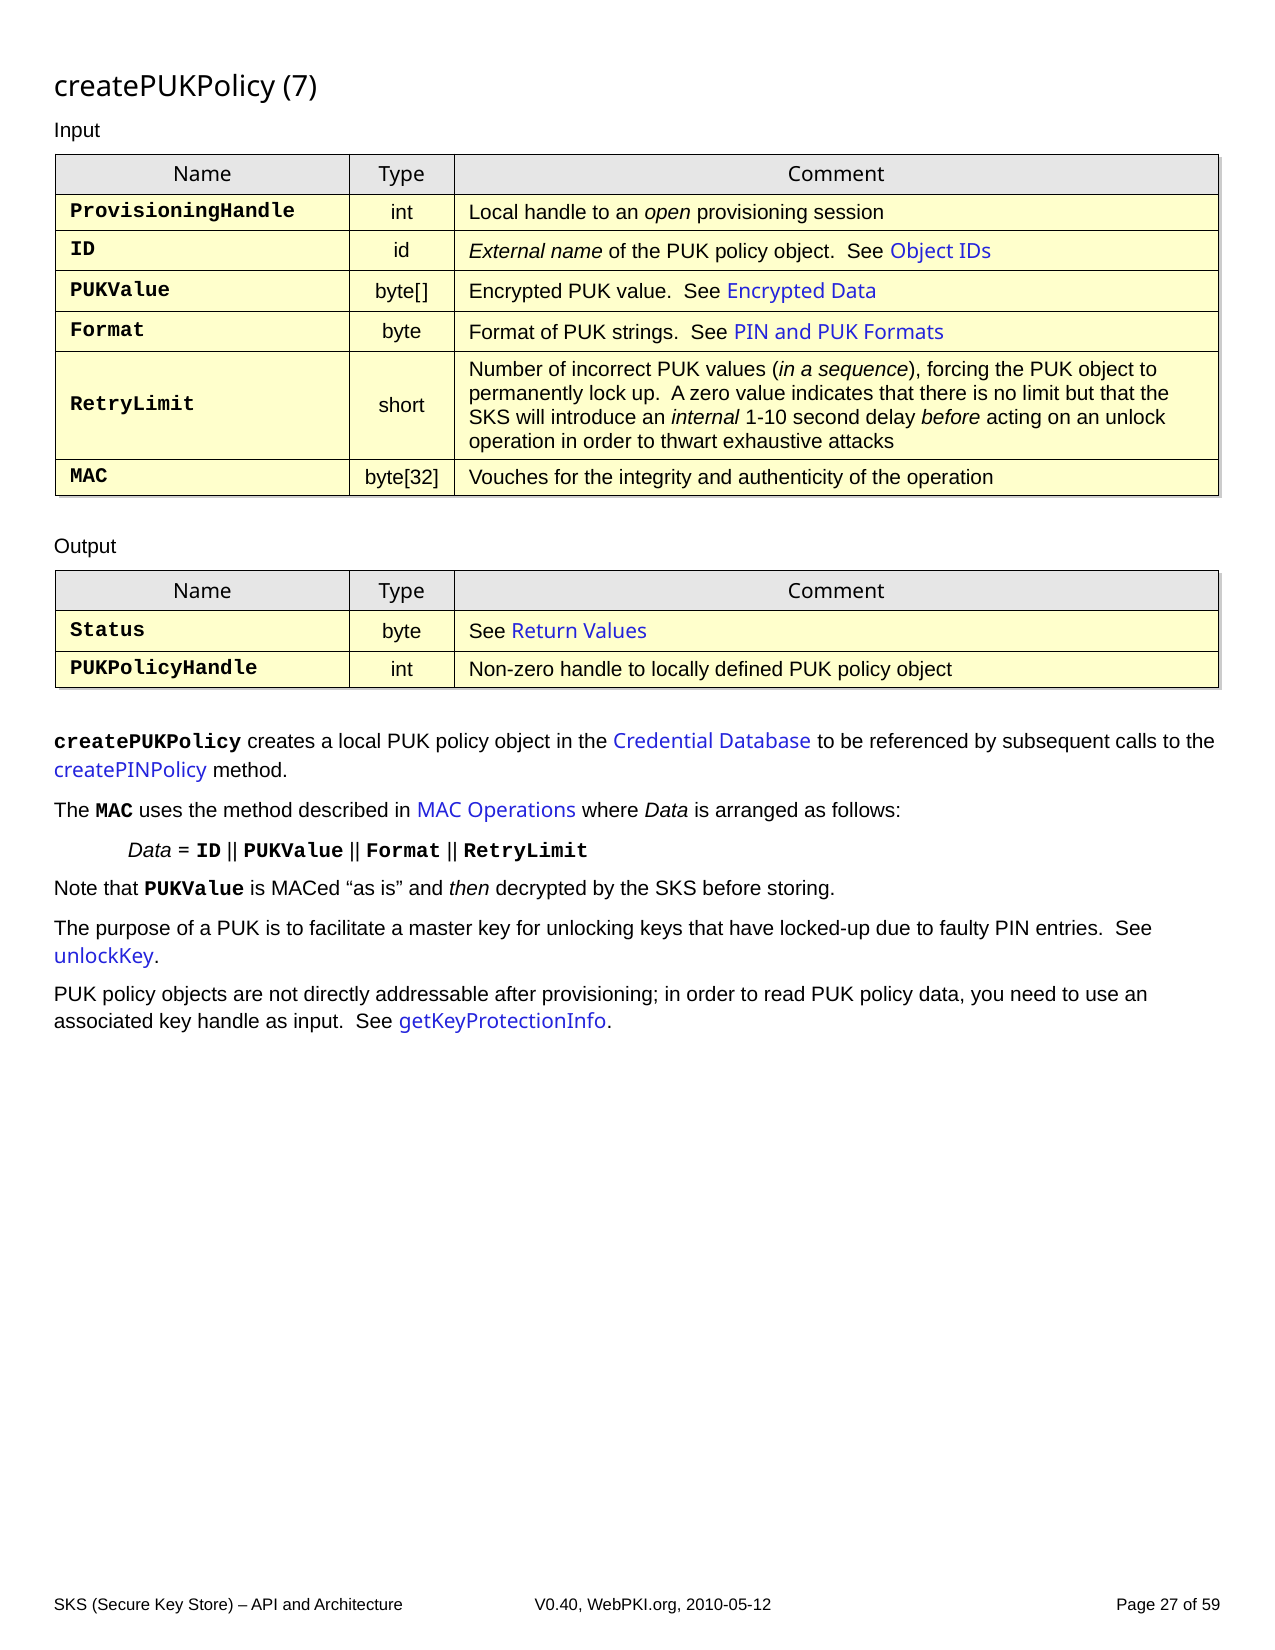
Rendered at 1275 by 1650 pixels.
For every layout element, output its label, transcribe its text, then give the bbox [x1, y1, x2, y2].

table_header Name [56, 571, 349, 610]
table_cell byte[ ] [350, 271, 454, 311]
table_cell See Return Values [455, 611, 1218, 651]
text The MAC uses the method described in MAC Operations where Data is arranged as follows: [54, 795, 1221, 823]
table_header Name [56, 155, 349, 194]
text Output [54, 534, 1221, 558]
table_cell Format of PUK strings. See PIN and PUK Formats [455, 312, 1218, 351]
table_header Type [350, 155, 454, 194]
text Data = ID || PUKValue || Format || RetryLimit [54, 835, 1221, 864]
table_cell ProvisioningHandle [56, 195, 349, 230]
table_cell MAC [56, 460, 349, 495]
text The purpose of a PUK is to facilitate a master key for unlocking keys that have locked-up due to faulty PIN entries. See unlockKey. [54, 913, 1221, 970]
table_cell Number of incorrect PUK values (in a sequence), forcing the PUK object to permanently lock up. A zero value indicates that there is no limit but that the SKS will introduce an internal 1‑10 second delay before acting on an unlock operation in order to thwart exhaustive attacks [455, 352, 1218, 459]
table_cell Encrypted PUK value. See Encrypted Data [455, 271, 1218, 311]
table_cell Non-zero handle to locally defined PUK policy object [455, 652, 1218, 687]
table_cell short [350, 352, 454, 459]
table_cell byte [350, 312, 454, 351]
table_cell External name of the PUK policy object. See Object IDs [455, 231, 1218, 270]
text Input [54, 118, 1221, 142]
subtitle createPUKPolicy (7) [54, 66, 1221, 105]
table_cell RetryLimit [56, 352, 349, 459]
table_cell ID [56, 231, 349, 270]
table_cell PUKPolicyHandle [56, 652, 349, 687]
table_header Comment [455, 571, 1218, 610]
text PUK policy objects are not directly addressable after provisioning; in order to read PUK policy data, you need to use an associated key handle as input. See getKeyProtectionInfo. [54, 982, 1221, 1034]
table_cell byte [350, 611, 454, 651]
table_header Type [350, 571, 454, 610]
table_cell PUKValue [56, 271, 349, 311]
text createPUKPolicy creates a local PUK policy object in the Credential Database to be referenced by subsequent calls to the createPINPolicy method. [54, 726, 1221, 783]
table_cell int [350, 195, 454, 230]
table_cell id [350, 231, 454, 270]
table_cell Vouches for the integrity and authenticity of the operation [455, 460, 1218, 495]
table_header Comment [455, 155, 1218, 194]
text Note that PUKValue is MACed “as is” and then decrypted by the SKS before storing. [54, 876, 1221, 901]
table_cell Format [56, 312, 349, 351]
table_cell int [350, 652, 454, 687]
table_cell Status [56, 611, 349, 651]
table_cell byte⁮[32] [350, 460, 454, 495]
table_cell Local handle to an open provisioning session [455, 195, 1218, 230]
